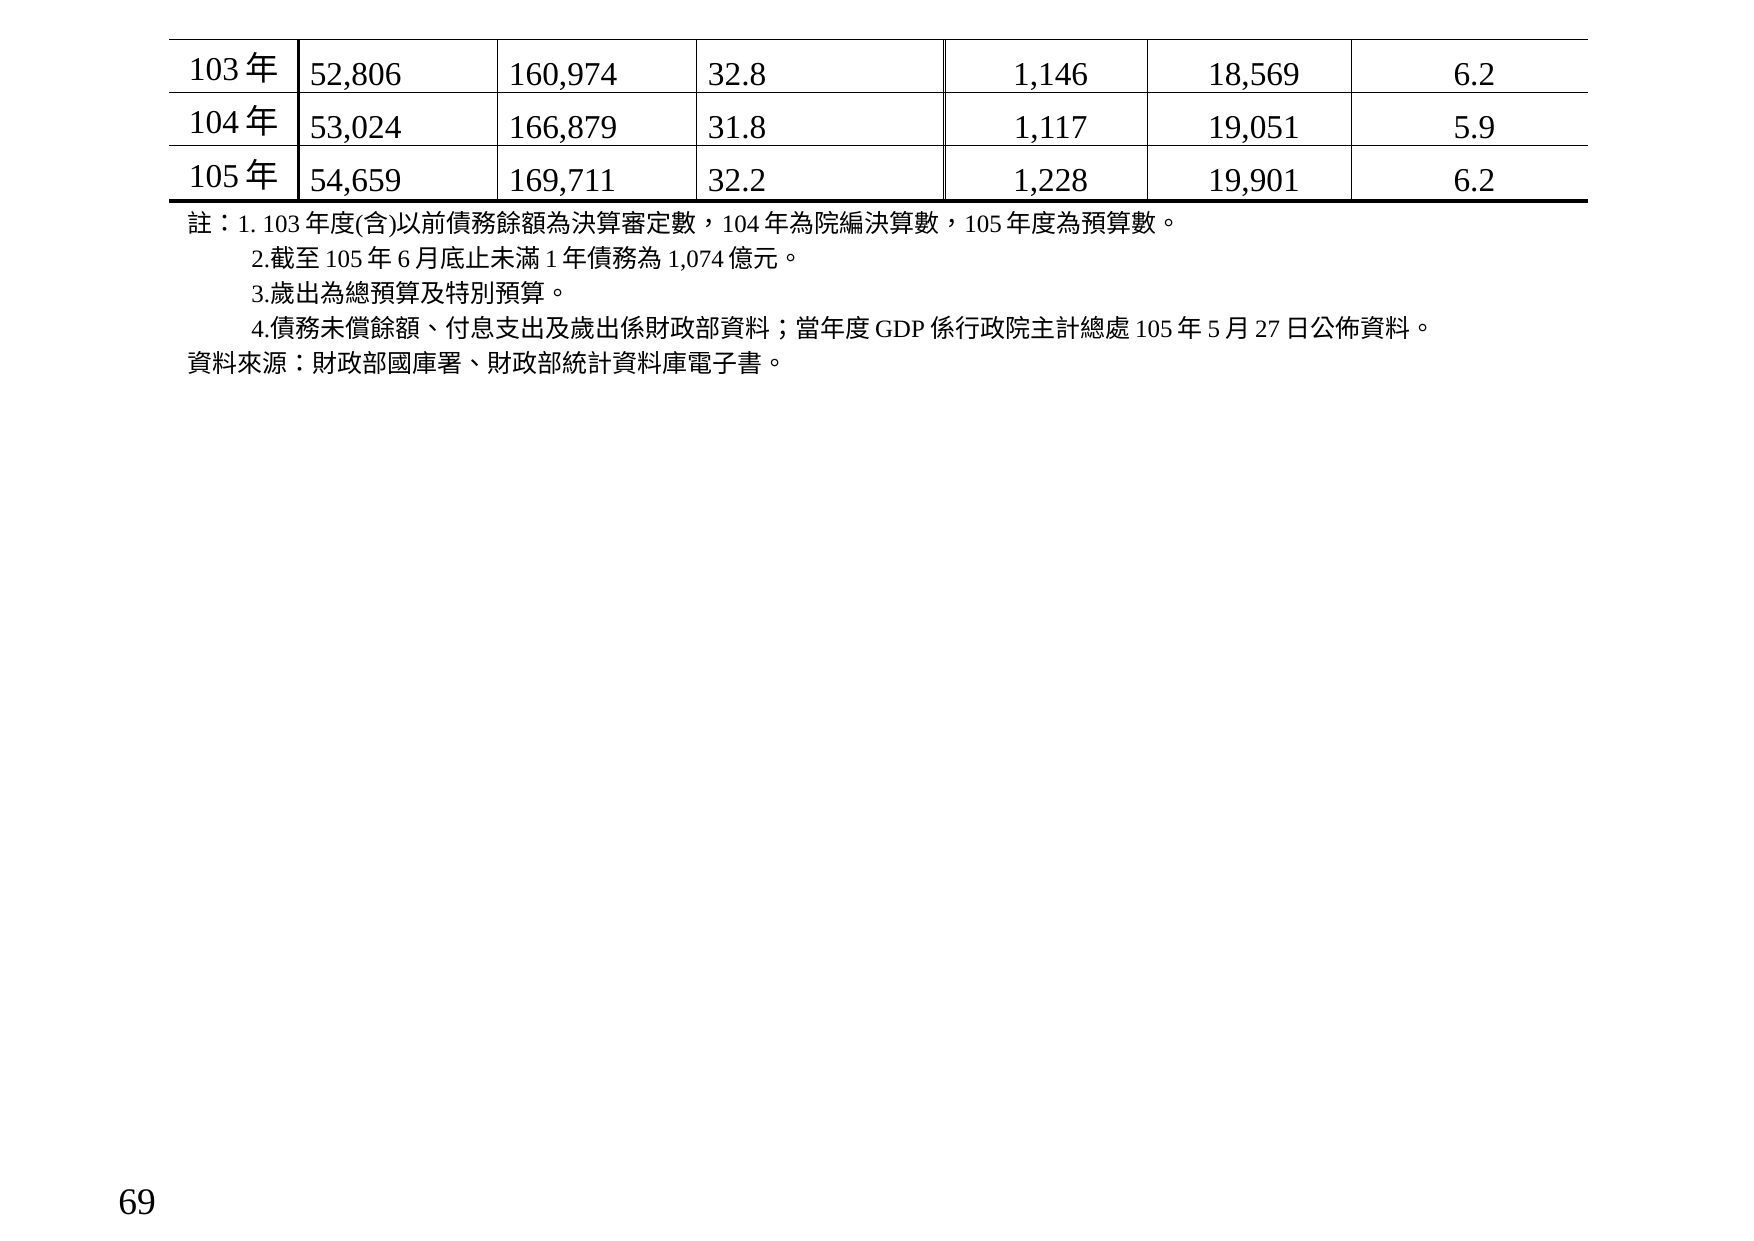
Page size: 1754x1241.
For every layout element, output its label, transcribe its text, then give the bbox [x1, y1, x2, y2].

table_cell 32.8 [697, 40, 943, 92]
table_cell 169,711 [498, 146, 696, 198]
table_cell 104年 [169, 93, 297, 145]
text 資料來源：財政部國庫署、財政部統計資料庫電子書。 [187, 347, 1587, 378]
table_cell 1,117 [946, 93, 1147, 145]
text 2.截至105年6月底止未滿1年債務為1,074億元。 [128, 242, 1602, 273]
table_cell 1,228 [946, 146, 1147, 198]
table_cell 19,901 [1148, 146, 1351, 198]
text 註：1. 103年度(含)以前債務餘額為決算審定數，104年為院編決算數，105年度為預算數。 [187, 207, 1587, 238]
table_cell 103年 [169, 40, 297, 92]
table_cell 105年 [169, 146, 297, 198]
table_cell 5.9 [1352, 93, 1588, 145]
table_cell 6.2 [1352, 40, 1588, 92]
table_cell 6.2 [1352, 146, 1588, 198]
text 3.歲出為總預算及特別預算。 [128, 277, 1602, 308]
table_cell 31.8 [697, 93, 943, 145]
table_cell 160,974 [498, 40, 696, 92]
table_cell 32.2 [697, 146, 943, 198]
table_cell 18,569 [1148, 40, 1351, 92]
table_cell 52,806 [300, 40, 497, 92]
table_cell 53,024 [300, 93, 497, 145]
text 4.債務未償餘額、付息支出及歲出係財政部資料；當年度GDP係行政院主計總處105年5月27日公佈資料。 [128, 312, 1602, 343]
table_cell 19,051 [1148, 93, 1351, 145]
table_cell 166,879 [498, 93, 696, 145]
table_cell 54,659 [300, 146, 497, 198]
table_cell 1,146 [946, 40, 1147, 92]
